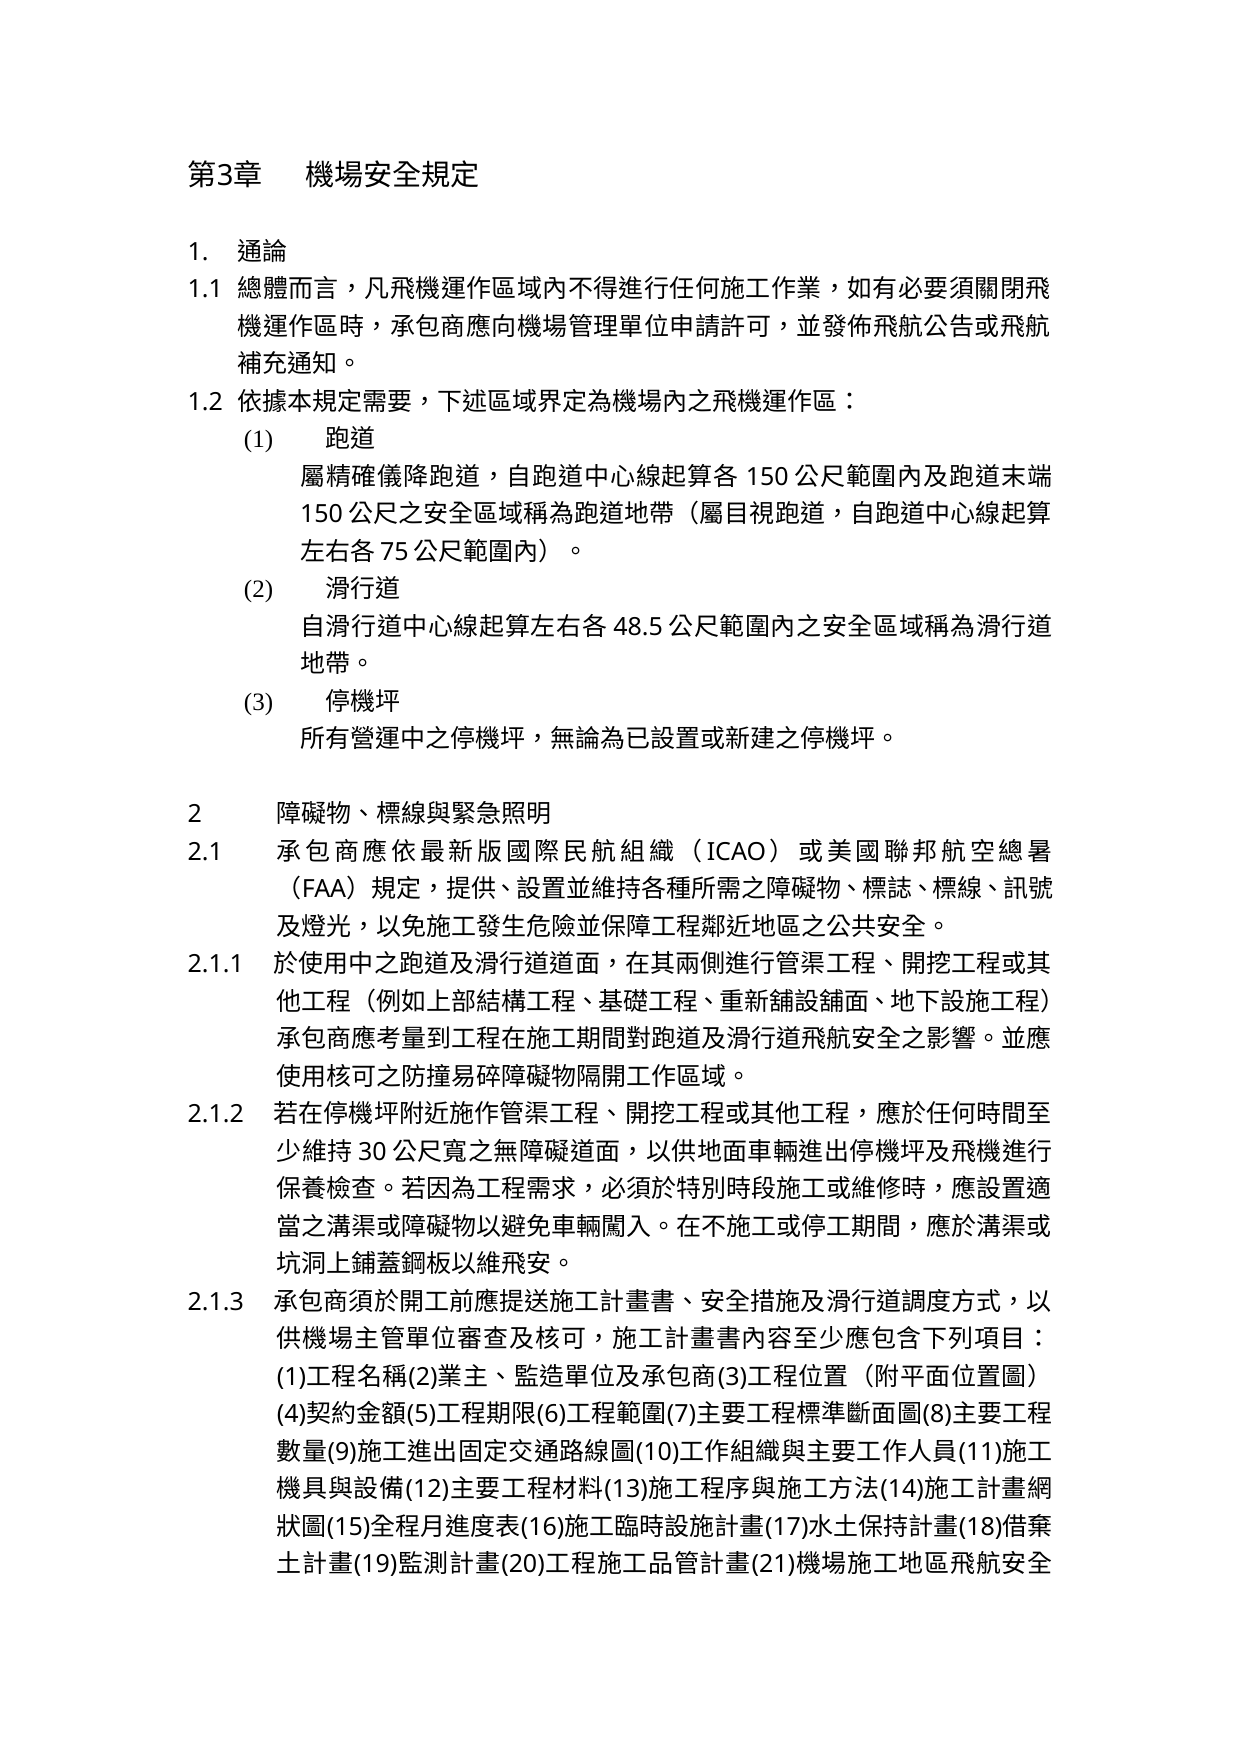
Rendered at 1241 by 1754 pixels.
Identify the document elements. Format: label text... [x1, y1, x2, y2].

list 滑行道 [244, 567, 1053, 605]
text 所有營運中之停機坪，無論為已設置或新建之停機坪。 [300, 717, 1053, 755]
text 屬精確儀降跑道，自跑道中心線起算各150公尺範圍內及跑道末端150公尺之安全區域稱為跑道地帶（屬目視跑道，自跑道中心線起算左右各75公尺範圍內）。 [300, 455, 1053, 567]
list 機場安全規定 [187, 155, 1053, 192]
list 依據本規定需要，下述區域界定為機場內之飛機運作區： [187, 380, 1053, 417]
text 自滑行道中心線起算左右各48.5公尺範圍內之安全區域稱為滑行道地帶。 [300, 605, 1053, 680]
list 承包商須於開工前應提送施工計畫書、安全措施及滑行道調度方式，以供機場主管單位審查及核可，施工計畫書內容至少應包含下列項目：(1)工程名稱(2)業主、監造單位及承包商(3)工程位置（附平面位置圖）(4)契約金額(5)工程期限(6)工程範圍(7)主要工程標準斷面圖(8)主要工程數量(9)施工進出固定交通路線圖(10)工作組織與主要工作人員(11)施工機具與設備(12)主要工程材料(13)施工程序與施工方法(14)施工計畫網狀圖(15)全程月進度表(16)施工臨時設施計畫(17)水土保持計畫(18)借棄土計畫(19)監測計畫(20)工程施工品管計畫(21)機場施工地區飛航安全 [187, 1280, 1053, 1580]
list 跑道 [244, 417, 1053, 455]
list 於使用中之跑道及滑行道道面，在其兩側進行管渠工程、開挖工程或其他工程（例如上部結構工程、基礎工程、重新舖設舖面、地下設施工程），承包商應考量到工程在施工期間對跑道及滑行道飛航安全之影響。並應使用核可之防撞易碎障礙物隔開工作區域。 [187, 942, 1053, 1092]
list 若在停機坪附近施作管渠工程、開挖工程或其他工程，應於任何時間至少維持30公尺寬之無障礙道面，以供地面車輛進出停機坪及飛機進行保養檢查。若因為工程需求，必須於特別時段施工或維修時，應設置適當之溝渠或障礙物以避免車輛闖入。在不施工或停工期間，應於溝渠或坑洞上鋪蓋鋼板以維飛安。 [187, 1092, 1053, 1280]
list 通論 [187, 230, 1053, 267]
list 障礙物、標線與緊急照明 [187, 792, 1053, 830]
list 承包商應依最新版國際民航組織（ICAO）或美國聯邦航空總暑（FAA）規定，提供、設置並維持各種所需之障礙物、標誌、標線、訊號及燈光，以免施工發生危險並保障工程鄰近地區之公共安全。 [187, 830, 1053, 942]
list 總體而言，凡飛機運作區域內不得進行任何施工作業，如有必要須關閉飛機運作區時，承包商應向機場管理單位申請許可，並發佈飛航公告或飛航補充通知。 [187, 267, 1053, 380]
list 停機坪 [244, 680, 1053, 717]
